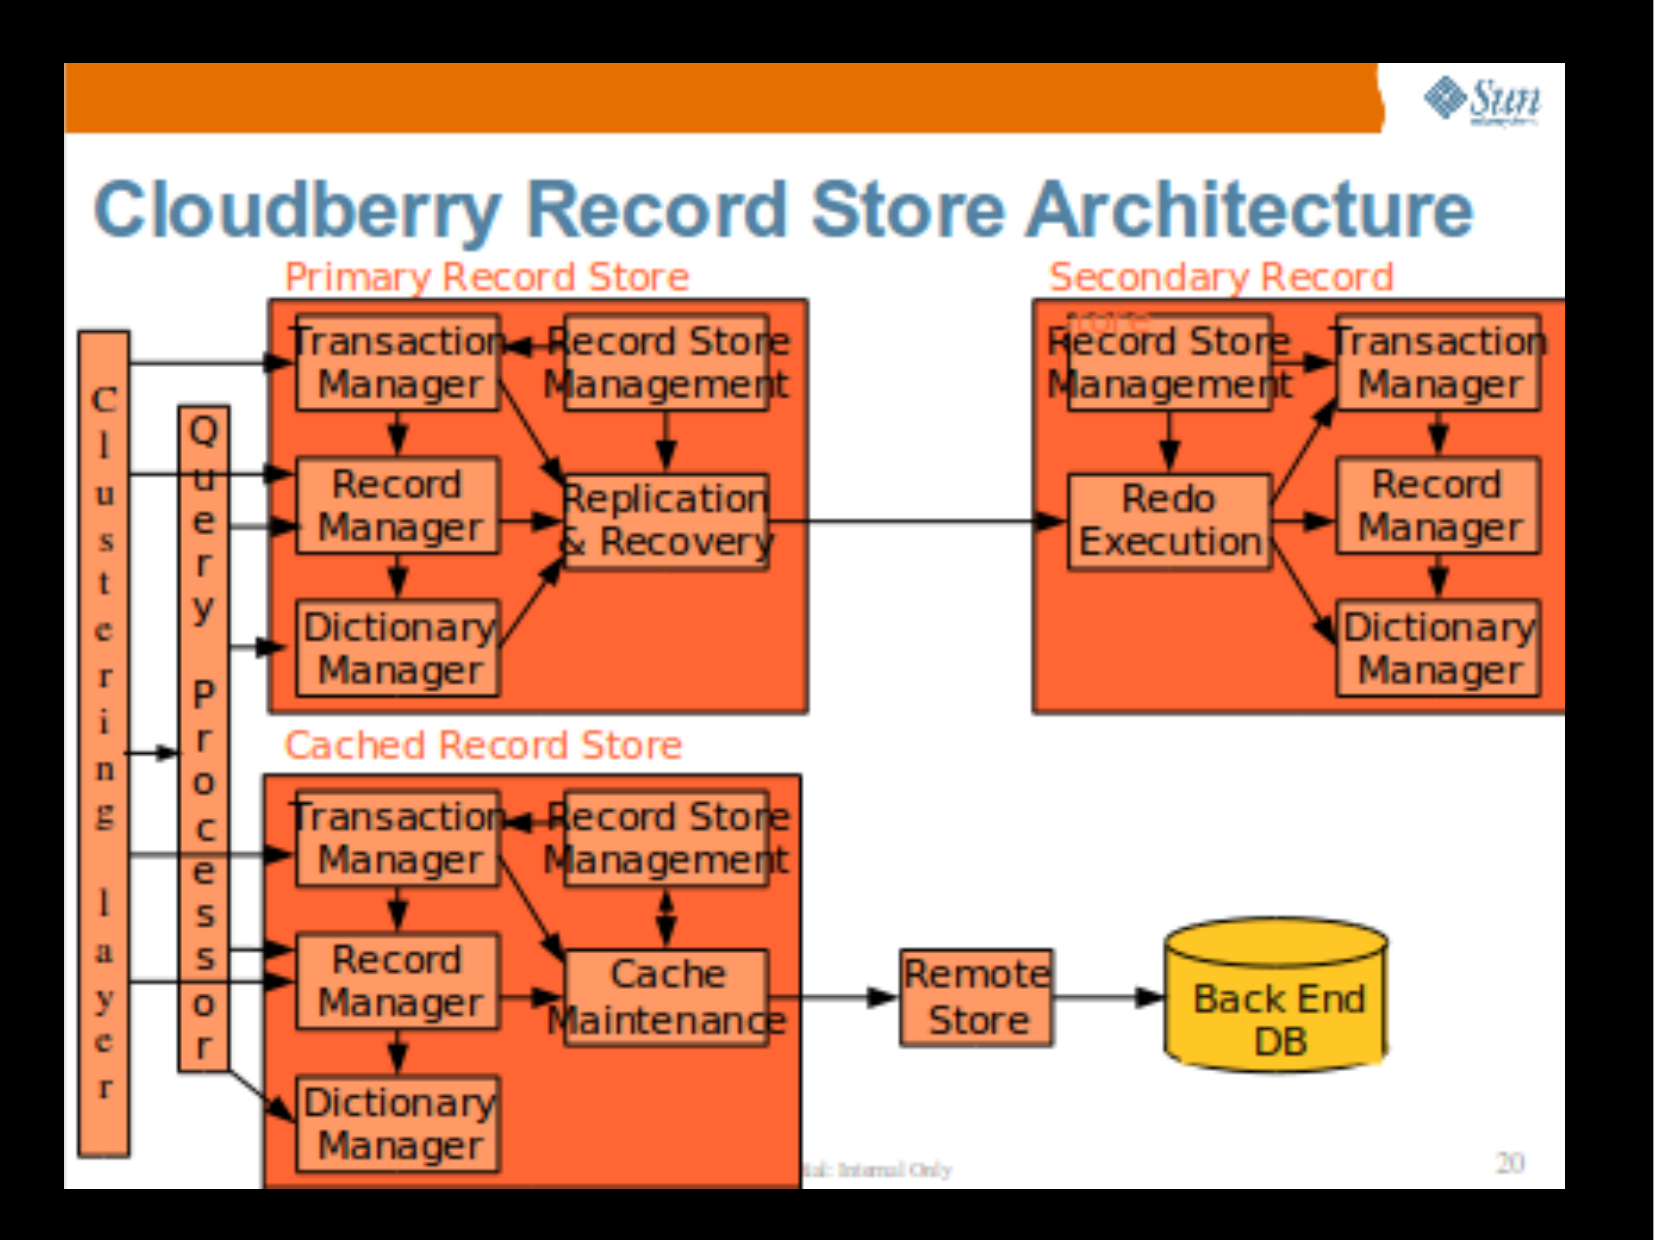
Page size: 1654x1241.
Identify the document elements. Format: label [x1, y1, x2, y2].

picture [64, 63, 1565, 1189]
